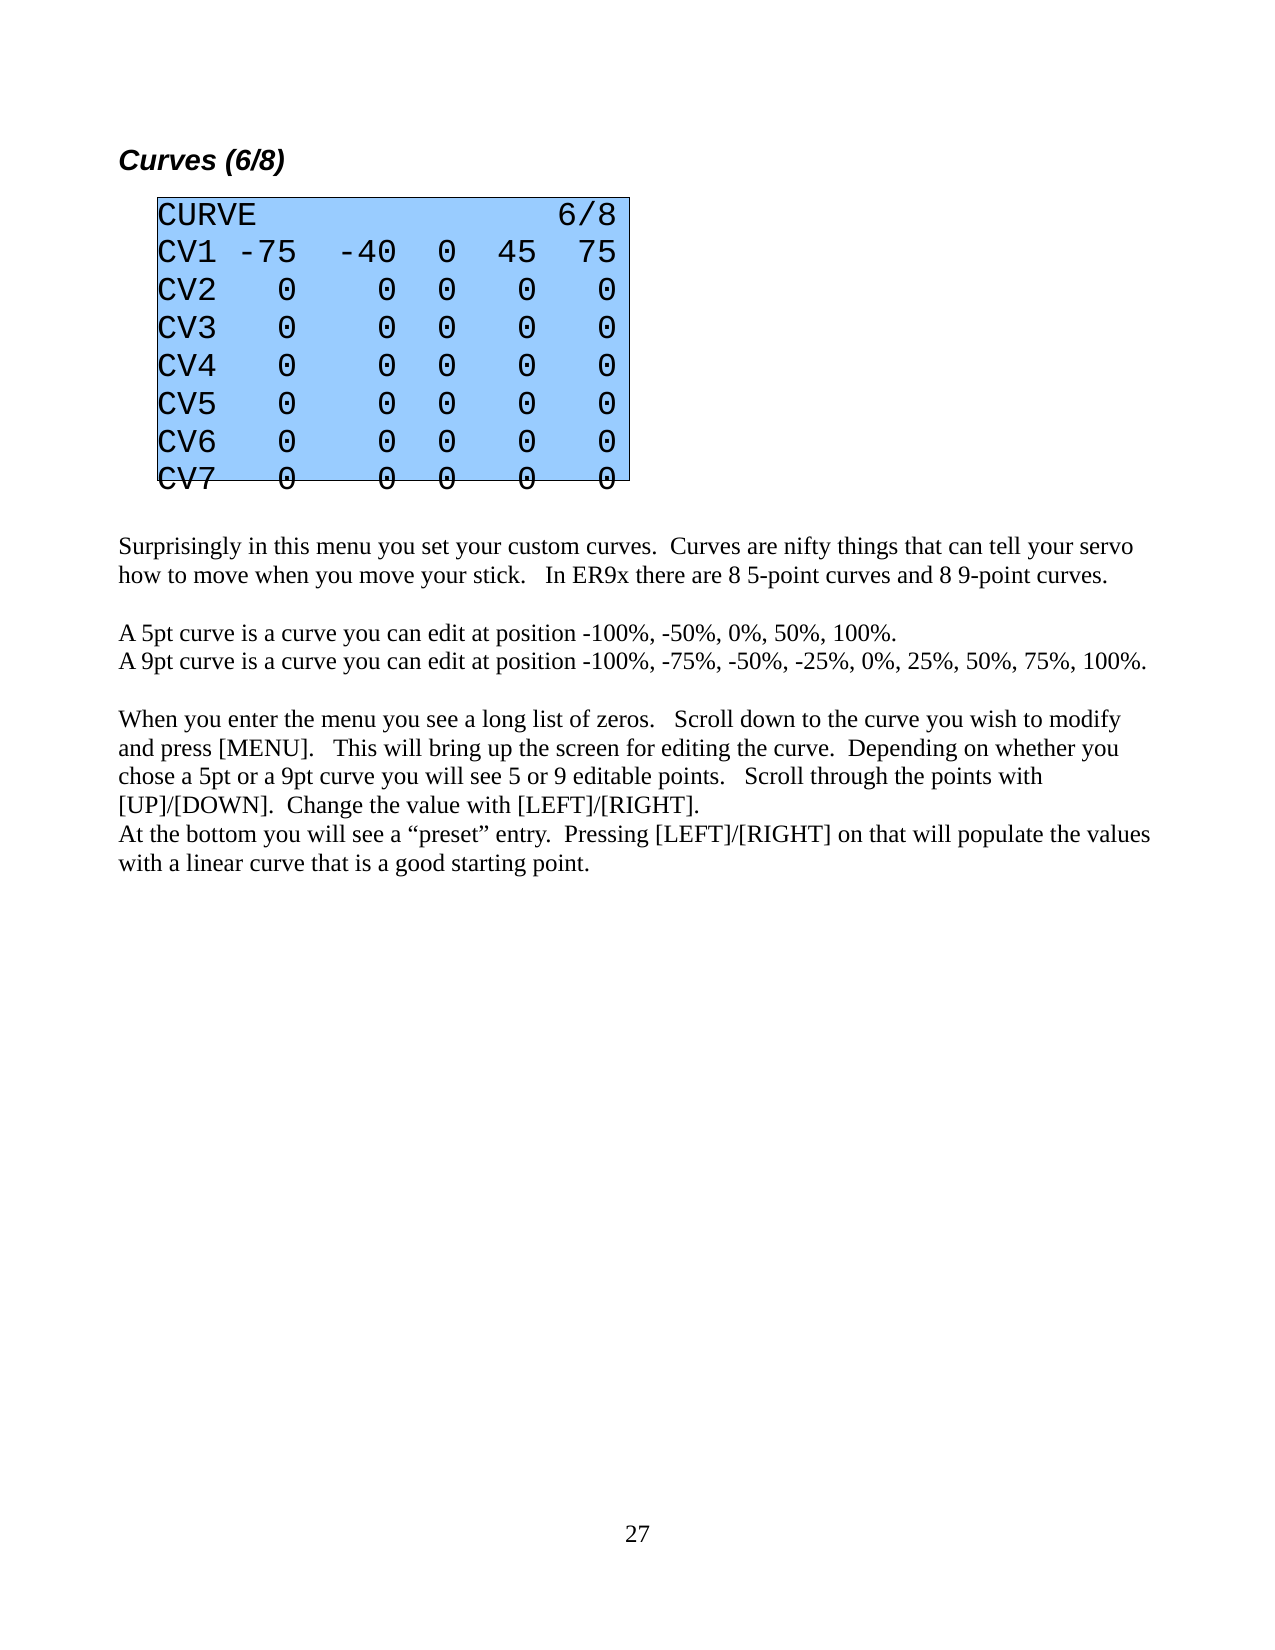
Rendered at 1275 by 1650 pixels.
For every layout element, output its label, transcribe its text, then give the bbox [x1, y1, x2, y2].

text Surprisingly in this menu you set your custom curves. Curves are nifty things that can tell your servo how to move when you move your stick. In ER9x there are 8 5-point curves and 8 9-point curves. [118, 531, 1157, 589]
subtitle Curves (6/8) [118, 143, 1157, 177]
text A 5pt curve is a curve you can edit at position -100%, -50%, 0%, 50%, 100%. [118, 618, 1157, 646]
text At the bottom you will see a “preset” entry. Pressing [LEFT]/[RIGHT] on that will populate the values with a linear curve that is a good starting point. [118, 819, 1157, 876]
text When you enter the menu you see a long list of zeros. Scroll down to the curve you wish to modify and press [MENU]. This will bring up the screen for editing the curve. Depending on whether you chose a 5pt or a 9pt curve you will see 5 or 9 editable points. Scroll through the points with [UP]/[DOWN]. Change the value with [LEFT]/[RIGHT]. [118, 704, 1157, 819]
text A 9pt curve is a curve you can edit at position -100%, -75%, -50%, -25%, 0%, 25%, 50%, 75%, 100%. [118, 646, 1157, 675]
